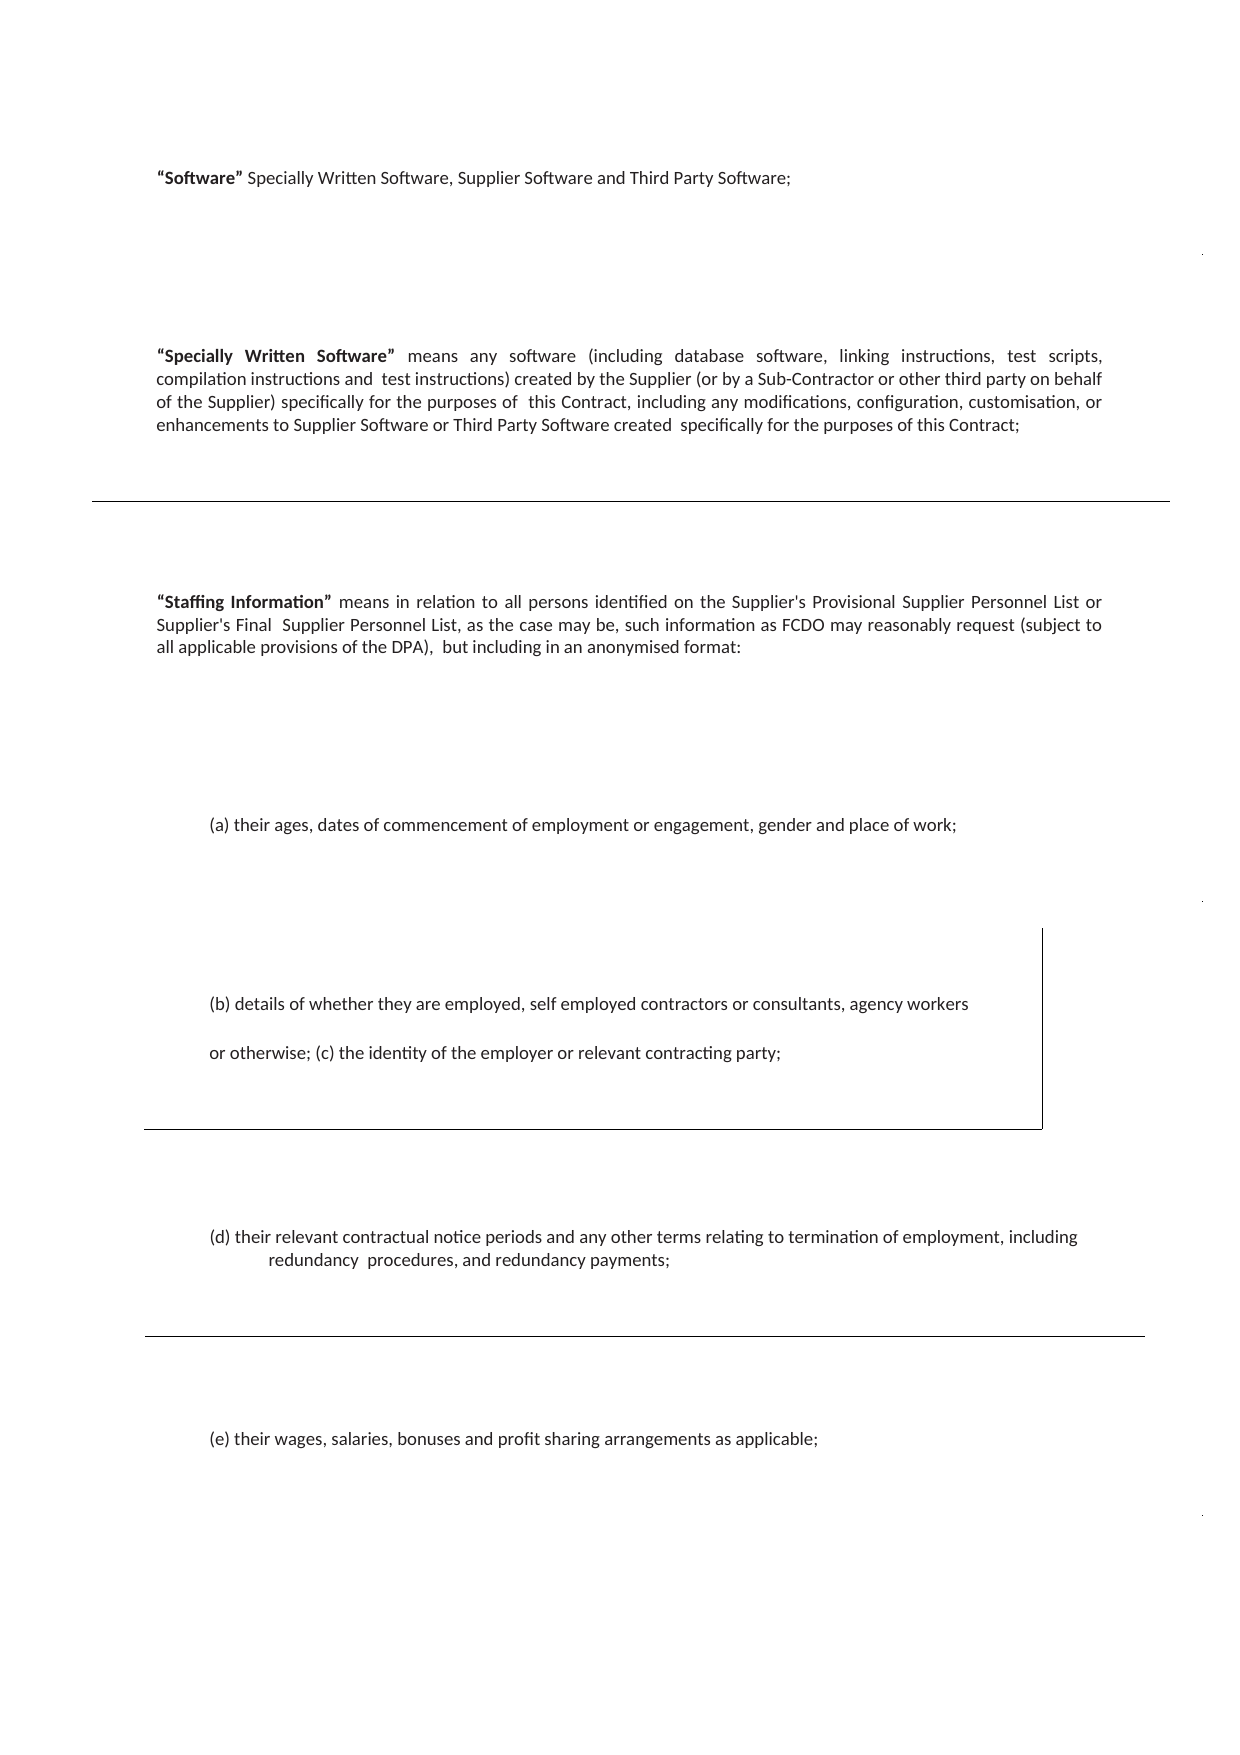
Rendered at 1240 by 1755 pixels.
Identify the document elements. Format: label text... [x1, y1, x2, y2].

text “Software” Specially Written Software, Supplier Software and Third Party Software; [93, 103, 1202, 254]
text (e) their wages, salaries, bonuses and profit sharing arrangements as applicable; [145, 1363, 1202, 1515]
text “Staffing Information” means in relation to all persons identified on the Supplier's Provisional Supplier Personnel List or Supplier's Final Supplier Personnel List, as the case may be, such information as FCDO may reasonably request (subject to all applicable provisions of the DPA), but including in an anonymised format: [93, 526, 1169, 723]
text (b) details of whether they are employed, self employed contractors or consultants, agency workers or otherwise; (c) the identity of the employer or relevant contracting party; [145, 929, 1041, 1128]
text (d) their relevant contractual notice periods and any other terms relating to termination of employment, including redundancy procedures, and redundancy payments; [145, 1161, 1144, 1335]
text (a) their ages, dates of commencement of employment or engagement, gender and place of work; [145, 749, 1202, 901]
text “Specially Written Software” means any software (including database software, linking instructions, test scripts, compilation instructions and test instructions) created by the Supplier (or by a Sub-Contractor or other third party on behalf of the Supplier) specifically for the purposes of this Contract, including any modifications, configuration, customisation, or enhancements to Supplier Software or Third Party Software created specifically for the purposes of this Contract; [92, 280, 1169, 500]
